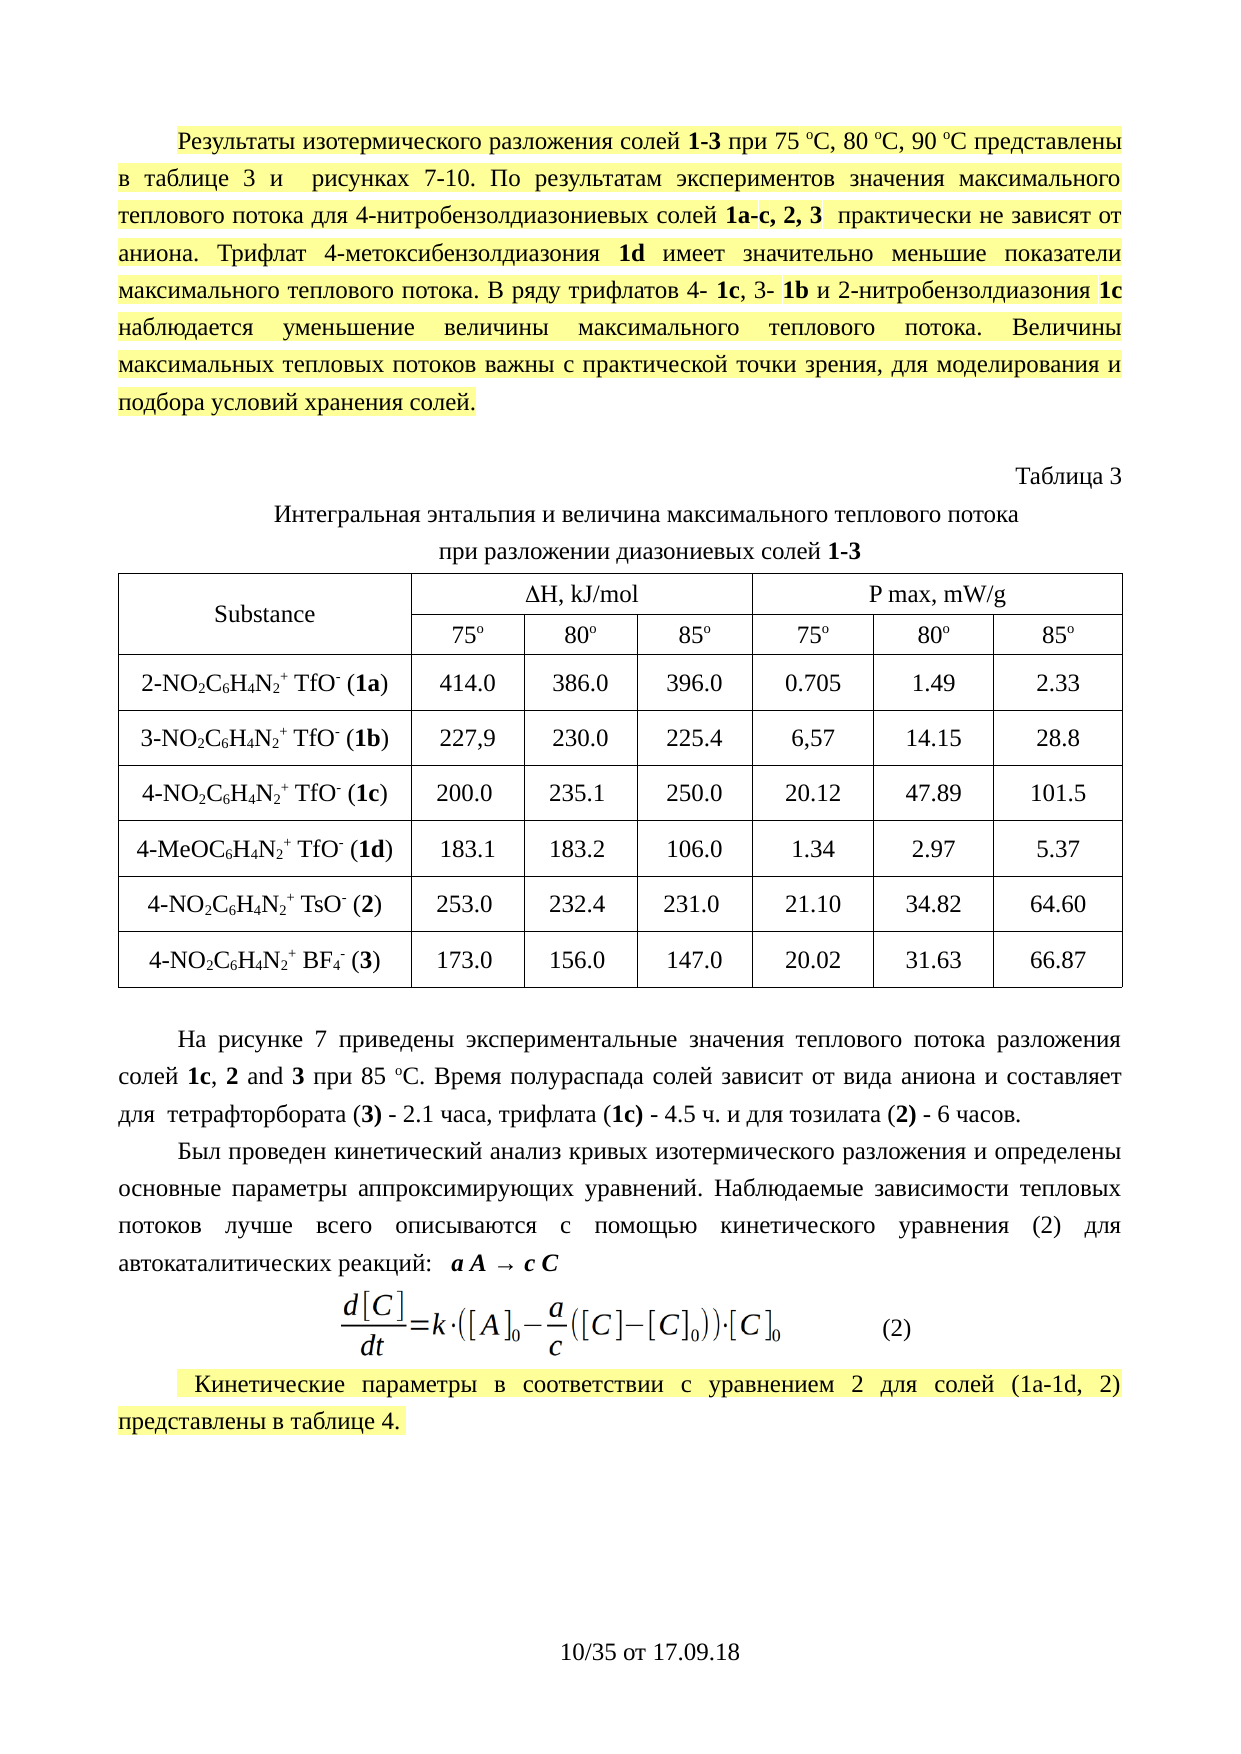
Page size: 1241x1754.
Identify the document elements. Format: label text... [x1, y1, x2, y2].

table_cell 20.12 [753, 766, 873, 820]
table_cell 75o [412, 615, 524, 654]
table_cell 147.0 [638, 932, 752, 987]
text Результаты изотермического разложения солей 1-3 при 75 оС, 80 оС, 90 оС представлены в таблице 3 и рисунках 7-10. По результатам экспериментов значения максимального теплового потока для 4-нитробензолдиазониевых солей 1a-c, 2, 3 практически не зависят от аниона. Трифлат 4-метоксибензолдиазония 1d имеет значительно меньшие показатели максимального теплового потока. В ряду трифлатов 4- 1с, 3- 1b и 2-нитробензолдиазония 1c наблюдается уменьшение величины максимального теплового потока. Величины максимальных тепловых потоков важны с практической точки зрения, для моделирования и подбора условий хранения солей. [118, 126, 1122, 416]
table_cell 3-NO2С6H4N2+ TfO- (1b) [119, 711, 411, 765]
table_cell 227,9 [412, 711, 524, 765]
table_cell 20.02 [753, 932, 873, 987]
table_cell 230.0 [525, 711, 637, 765]
text Интегральная энтальпия и величина максимального теплового потока [118, 499, 1122, 527]
table_cell 80o [525, 615, 637, 654]
table_cell 225.4 [638, 711, 752, 765]
text Таблица 3 [118, 461, 1122, 490]
table_cell 5.37 [994, 821, 1122, 876]
table_cell 1.34 [753, 821, 873, 876]
table_cell 183.2 [525, 821, 637, 876]
table_cell 106.0 [638, 821, 752, 876]
table_cell 183.1 [412, 821, 524, 876]
text Кинетические параметры в соответствии с уравнением 2 для солей (1a-1d, 2) представлены в таблице 4. [118, 1369, 1122, 1435]
table_cell 235.1 [525, 766, 637, 820]
table_cell 231.0 [638, 877, 752, 931]
table_cell 85o [638, 615, 752, 654]
table_cell 47.89 [874, 766, 993, 820]
table_header P max, mW/g [753, 574, 1122, 614]
table_cell 1.49 [874, 655, 993, 709]
table_cell 2.33 [994, 655, 1122, 709]
text (2) [783, 1285, 1122, 1360]
table_cell 200.0 [412, 766, 524, 820]
table_cell 21.10 [753, 877, 873, 931]
table_cell 4-NO2С6H4N2+ TfO- (1c) [119, 766, 411, 820]
text Был проведен кинетический анализ кривых изотермического разложения и определены основные параметры аппроксимирующих уравнений. Наблюдаемые зависимости тепловых потоков лучше всего описываются с помощью кинетического уравнения (2) для автокаталитических реакций: a A → c C [118, 1136, 1122, 1277]
table_cell 64.60 [994, 877, 1122, 931]
table_cell 34.82 [874, 877, 993, 931]
table_cell 414.0 [412, 655, 524, 709]
table_cell 173.0 [412, 932, 524, 987]
text На рисунке 7 приведены экспериментальные значения теплового потока разложения солей 1c, 2 and 3 при 85 оС. Время полураспада солей зависит от вида аниона и составляет для тетрафторбората (3) - 2.1 часа, трифлата (1с) - 4.5 ч. и для тозилата (2) - 6 часов. [118, 1024, 1122, 1127]
text [118, 1285, 332, 1360]
table_cell 250.0 [638, 766, 752, 820]
table_cell 80o [874, 615, 993, 654]
table_header Substance [119, 574, 411, 654]
table_cell 386.0 [525, 655, 637, 709]
table_cell 6,57 [753, 711, 873, 765]
table_header H, kJ/mol [412, 574, 752, 614]
table_cell 2.97 [874, 821, 993, 876]
table_cell 101.5 [994, 766, 1122, 820]
table_cell 253.0 [412, 877, 524, 931]
table_cell 156.0 [525, 932, 637, 987]
picture [332, 1285, 783, 1361]
table_cell 4-MeOС6H4N2+ TfO- (1d) [119, 821, 411, 876]
table_cell 232.4 [525, 877, 637, 931]
table_cell 4-NO2С6H4N2+ BF4- (3) [119, 932, 411, 987]
table_cell 75o [753, 615, 873, 654]
text при разложении диазониевых солей 1-3 [118, 536, 1122, 565]
table_cell 2-NO2С6H4N2+ TfO- (1a) [119, 655, 411, 709]
table_cell 85o [994, 615, 1122, 654]
table_cell 31.63 [874, 932, 993, 987]
table_cell 14.15 [874, 711, 993, 765]
table_cell 66.87 [994, 932, 1122, 987]
table_cell 28.8 [994, 711, 1122, 765]
table_cell 0.705 [753, 655, 873, 709]
table_cell 4-NO2С6H4N2+ TsO- (2) [119, 877, 411, 931]
table_cell 396.0 [638, 655, 752, 709]
